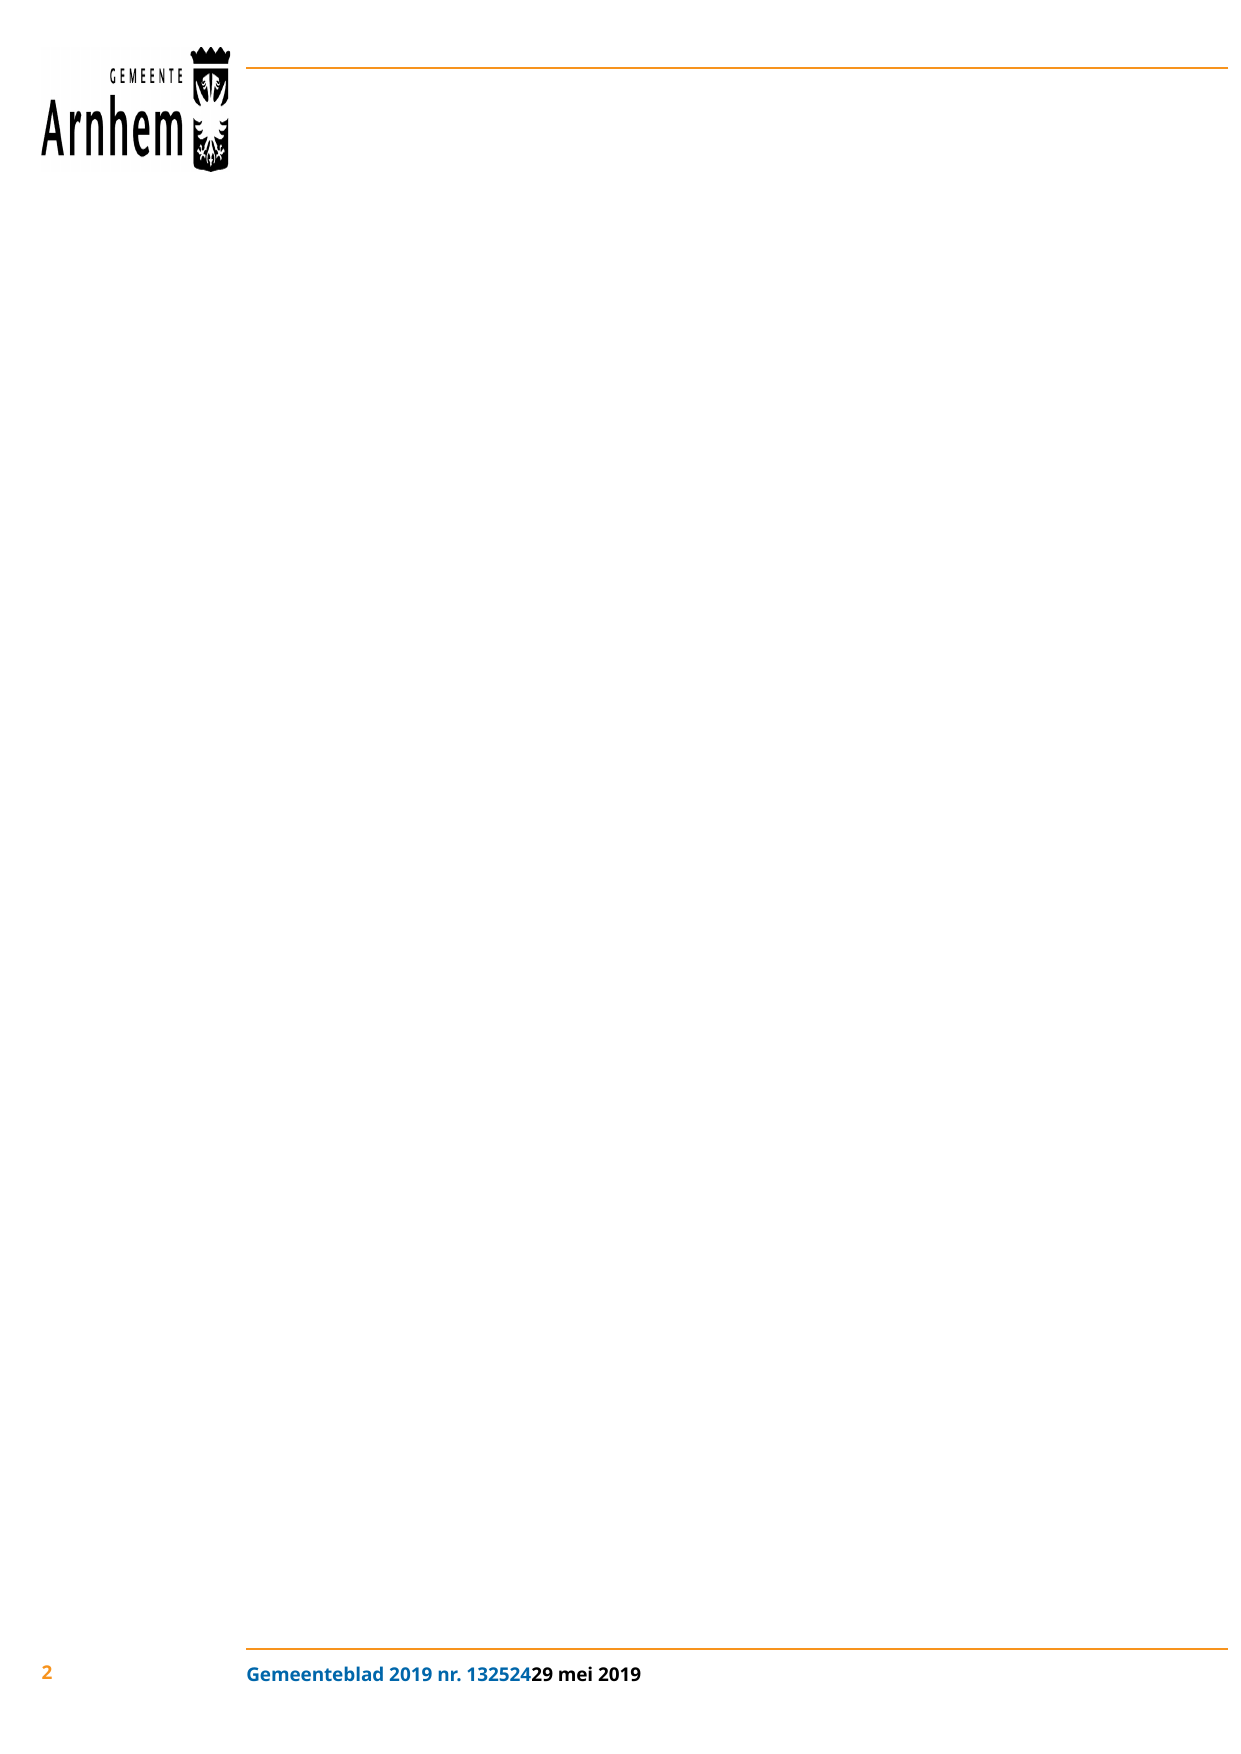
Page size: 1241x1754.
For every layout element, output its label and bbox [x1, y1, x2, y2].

picture [41, 47, 231, 172]
